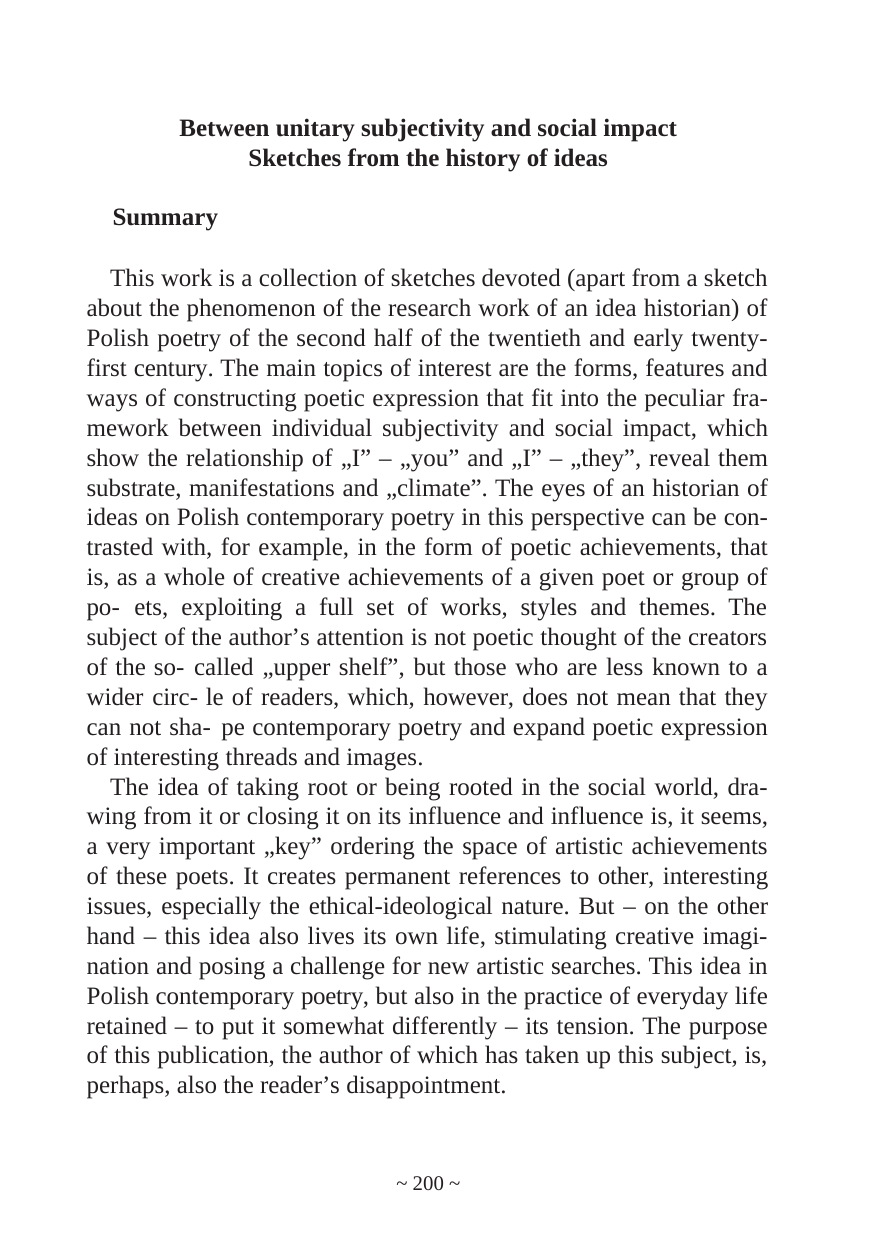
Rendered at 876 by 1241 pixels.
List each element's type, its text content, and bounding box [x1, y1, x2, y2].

text Summary [112, 203, 220, 231]
text This work is a collection of sketches devoted (apart from a sketch about the phenomenon of the research work of an idea historian) of Polish poetry of the second half of the twentieth and early twenty- first century. The main topics of interest are the forms, features and ways of constructing poetic expression that fit into the peculiar fra- mework between individual subjectivity and social impact, which show the relationship of „I” – „you” and „I” – „they”, reveal them substrate, manifestations and „climate”. The eyes of an historian of ideas on Polish contemporary poetry in this perspective can be con- trasted with, for example, in the form of poetic achievements, that is, as a whole of creative achievements of a given poet or group of po- ets, exploiting a full set of works, styles and themes. The subject of the author’s attention is not poetic thought of the creators of the so- called „upper shelf”, but those who are less known to a wider circ- le of readers, which, however, does not mean that they can not sha- pe contemporary poetry and expand poetic expression of interesting threads and images. [86, 263, 768, 770]
text Between unitary subjectivity and social impact Sketches from the history of ideas [179, 113, 677, 172]
text The idea of taking root or being rooted in the social world, dra- wing from it or closing it on its influence and influence is, it seems, a very important „key” ordering the space of artistic achievements of these poets. It creates permanent references to other, interesting issues, especially the ethical-ideological nature. But – on the other hand – this idea also lives its own life, stimulating creative imagi- nation and posing a challenge for new artistic searches. This idea in Polish contemporary poetry, but also in the practice of everyday life retained – to put it somewhat differently – its tension. The purpose of this publication, the author of which has taken up this subject, is, perhaps, also the reader’s disappointment. [86, 772, 768, 1099]
text ~ 200 ~ [396, 1172, 462, 1196]
